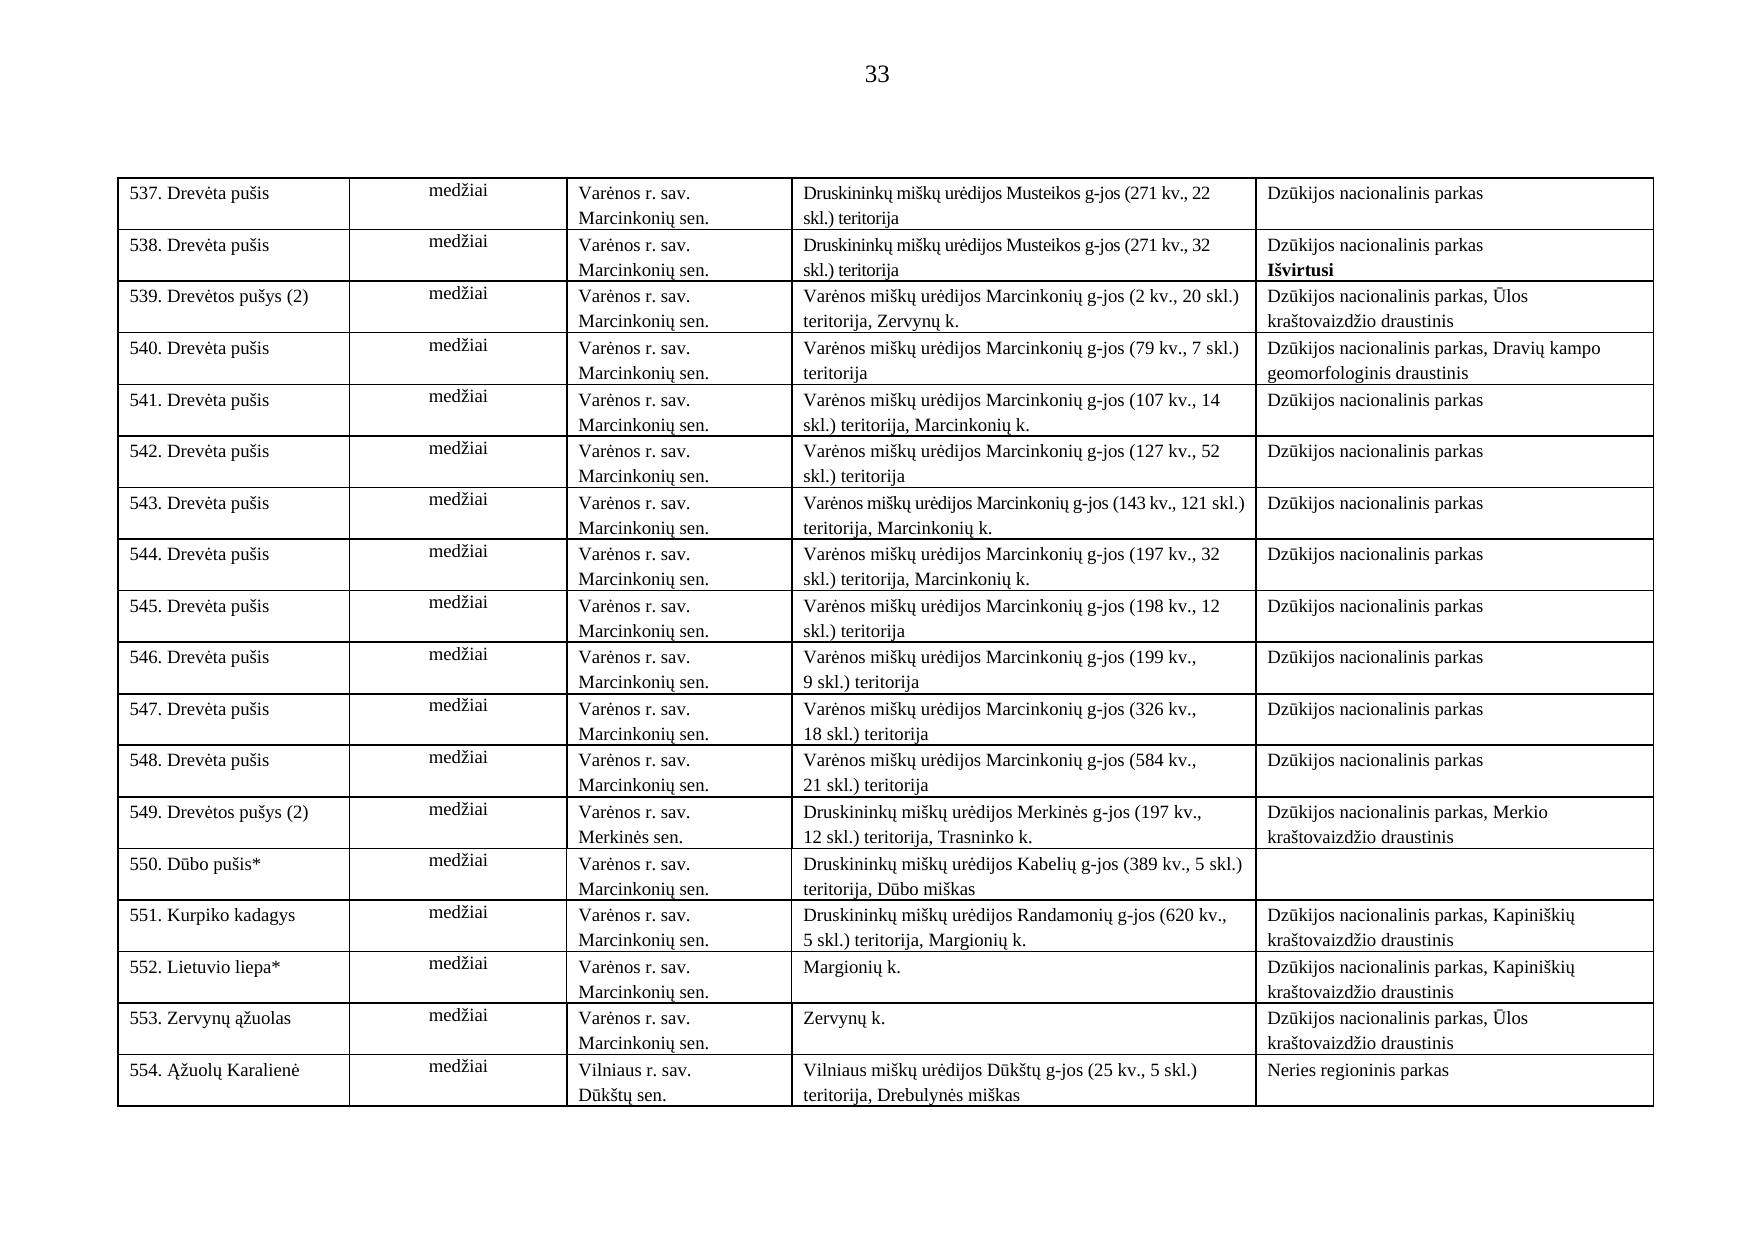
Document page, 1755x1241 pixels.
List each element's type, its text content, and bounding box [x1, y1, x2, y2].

table_cell 547. Drevėta pušis [119, 695, 349, 744]
table_cell medžiai [350, 901, 566, 951]
table_cell 554. Ąžuolų Karalienė [119, 1055, 349, 1105]
table_cell medžiai [350, 643, 566, 693]
table_cell 545. Drevėta pušis [119, 591, 349, 641]
table_cell medžiai [350, 746, 566, 796]
table_cell Varėnos r. sav. Marcinkonių sen. [568, 591, 791, 641]
table_cell Varėnos r. sav. Marcinkonių sen. [568, 282, 791, 332]
table_cell 540. Drevėta pušis [119, 333, 349, 383]
table_cell Varėnos r. sav. Marcinkonių sen. [568, 179, 791, 229]
table_cell Dzūkijos nacionalinis parkas, Ūlos kraštovaizdžio draustinis [1257, 282, 1653, 332]
table_cell Dzūkijos nacionalinis parkas Išvirtusi [1257, 230, 1653, 280]
table_cell Druskininkų miškų urėdijos Randamonių g-jos (620 kv., 5 skl.) teritorija, Margionių k. [792, 901, 1255, 951]
table_cell Zervynų k. [793, 1004, 1255, 1054]
table_cell Vilniaus miškų urėdijos Dūkštų g-jos (25 kv., 5 skl.) teritorija, Drebulynės miškas [793, 1055, 1255, 1105]
table_cell medžiai [350, 282, 566, 332]
table_cell 550. Dūbo pušis* [119, 849, 349, 899]
table_cell 541. Drevėta pušis [119, 385, 349, 435]
table_cell Varėnos r. sav. Marcinkonių sen. [567, 901, 791, 951]
table_cell medžiai [350, 695, 566, 744]
table_cell medžiai [350, 1004, 566, 1054]
table_cell Varėnos r. sav. Marcinkonių sen. [568, 746, 791, 796]
table_cell 551. Kurpiko kadagys [119, 901, 349, 951]
table_cell Dzūkijos nacionalinis parkas [1257, 591, 1653, 641]
table_cell Dzūkijos nacionalinis parkas [1257, 540, 1653, 590]
table_cell Dzūkijos nacionalinis parkas, Kapiniškių kraštovaizdžio draustinis [1257, 952, 1653, 1002]
table_cell Varėnos miškų urėdijos Marcinkonių g-jos (199 kv., 9 skl.) teritorija [793, 643, 1255, 693]
table_cell 542. Drevėta pušis [119, 437, 349, 487]
table_cell medžiai [350, 488, 566, 538]
table_cell medžiai [350, 798, 566, 847]
table_cell Dzūkijos nacionalinis parkas, Dravių kampo geomorfologinis draustinis [1257, 333, 1653, 383]
table_cell 538. Drevėta pušis [119, 230, 349, 280]
table_cell Druskininkų miškų urėdijos Merkinės g-jos (197 kv., 12 skl.) teritorija, Trasninko k. [793, 798, 1255, 847]
table_cell Druskininkų miškų urėdijos Kabelių g-jos (389 kv., 5 skl.) teritorija, Dūbo miškas [792, 849, 1255, 899]
table_cell medžiai [350, 333, 566, 383]
table_cell Varėnos miškų urėdijos Marcinkonių g-jos (107 kv., 14 skl.) teritorija, Marcinkonių k. [793, 385, 1255, 435]
table_cell medžiai [350, 437, 566, 487]
table_cell Varėnos r. sav. Marcinkonių sen. [568, 385, 791, 435]
table_cell Varėnos miškų urėdijos Marcinkonių g-jos (326 kv., 18 skl.) teritorija [793, 695, 1255, 744]
table_cell Dzūkijos nacionalinis parkas [1257, 695, 1653, 744]
table_cell Dzūkijos nacionalinis parkas [1257, 746, 1653, 796]
table_cell Margionių k. [792, 952, 1255, 1002]
table_cell 546. Drevėta pušis [119, 643, 349, 693]
table_cell Druskininkų miškų urėdijos Musteikos g-jos (271 kv., 22 skl.) teritorija [793, 179, 1255, 229]
table_cell Varėnos r. sav. Marcinkonių sen. [568, 695, 791, 744]
table_cell Dzūkijos nacionalinis parkas [1257, 179, 1653, 229]
table_cell medžiai [350, 540, 566, 590]
table_cell Varėnos r. sav. Marcinkonių sen. [567, 849, 791, 899]
table_cell medžiai [350, 179, 566, 229]
table_cell Dzūkijos nacionalinis parkas, Ūlos kraštovaizdžio draustinis [1257, 1004, 1653, 1054]
table_cell Varėnos r. sav. Marcinkonių sen. [568, 643, 791, 693]
table_cell Varėnos miškų urėdijos Marcinkonių g-jos (2 kv., 20 skl.) teritorija, Zervynų k. [793, 282, 1255, 332]
table_cell 548. Drevėta pušis [119, 746, 349, 796]
table_cell Dzūkijos nacionalinis parkas [1257, 437, 1653, 487]
table_cell Varėnos r. sav. Marcinkonių sen. [568, 540, 791, 590]
table_cell Varėnos r. sav. Merkinės sen. [568, 798, 791, 847]
table_cell Varėnos miškų urėdijos Marcinkonių g-jos (127 kv., 52 skl.) teritorija [793, 437, 1255, 487]
table_cell Varėnos r. sav. Marcinkonių sen. [568, 333, 791, 383]
table_cell Varėnos r. sav. Marcinkonių sen. [568, 1004, 791, 1054]
table_cell 549. Drevėtos pušys (2) [119, 798, 349, 847]
table_cell Dzūkijos nacionalinis parkas [1257, 643, 1653, 693]
table_cell Varėnos miškų urėdijos Marcinkonių g-jos (197 kv., 32 skl.) teritorija, Marcinkonių k. [793, 540, 1255, 590]
table_cell medžiai [350, 952, 566, 1002]
table_cell Druskininkų miškų urėdijos Musteikos g-jos (271 kv., 32 skl.) teritorija [793, 230, 1255, 280]
table_cell Neries regioninis parkas [1257, 1055, 1653, 1105]
table_cell 539. Drevėtos pušys (2) [119, 282, 349, 332]
table_cell Varėnos r. sav. Marcinkonių sen. [568, 230, 791, 280]
table_cell medžiai [350, 1055, 566, 1105]
table_cell medžiai [350, 591, 566, 641]
table_cell Varėnos miškų urėdijos Marcinkonių g-jos (198 kv., 12 skl.) teritorija [793, 591, 1255, 641]
table_cell 544. Drevėta pušis [119, 540, 349, 590]
table_cell Varėnos miškų urėdijos Marcinkonių g-jos (584 kv., 21 skl.) teritorija [793, 746, 1255, 796]
table_cell Dzūkijos nacionalinis parkas [1257, 385, 1653, 435]
table_cell 543. Drevėta pušis [119, 488, 349, 538]
table_cell Dzūkijos nacionalinis parkas [1257, 488, 1653, 538]
table_cell medžiai [350, 385, 566, 435]
table_cell Dzūkijos nacionalinis parkas, Merkio kraštovaizdžio draustinis [1257, 798, 1653, 847]
table_cell 552. Lietuvio liepa* [119, 952, 349, 1002]
table_cell medžiai [350, 849, 566, 899]
table_cell Vilniaus r. sav. Dūkštų sen. [568, 1055, 791, 1105]
table_cell Dzūkijos nacionalinis parkas, Kapiniškių kraštovaizdžio draustinis [1257, 901, 1653, 951]
table_cell medžiai [350, 230, 566, 280]
table_cell 553. Zervynų ąžuolas [119, 1004, 349, 1054]
table_cell Varėnos miškų urėdijos Marcinkonių g-jos (79 kv., 7 skl.) teritorija [793, 333, 1255, 383]
table_cell 537. Drevėta pušis [119, 179, 349, 229]
table_cell Varėnos r. sav. Marcinkonių sen. [568, 488, 791, 538]
table_cell Varėnos r. sav. Marcinkonių sen. [568, 437, 791, 487]
table_cell Varėnos r. sav. Marcinkonių sen. [567, 952, 791, 1002]
table_cell [1257, 849, 1653, 899]
table_cell Varėnos miškų urėdijos Marcinkonių g-jos (143 kv., 121 skl.) teritorija, Marcinkonių k. [793, 488, 1255, 538]
